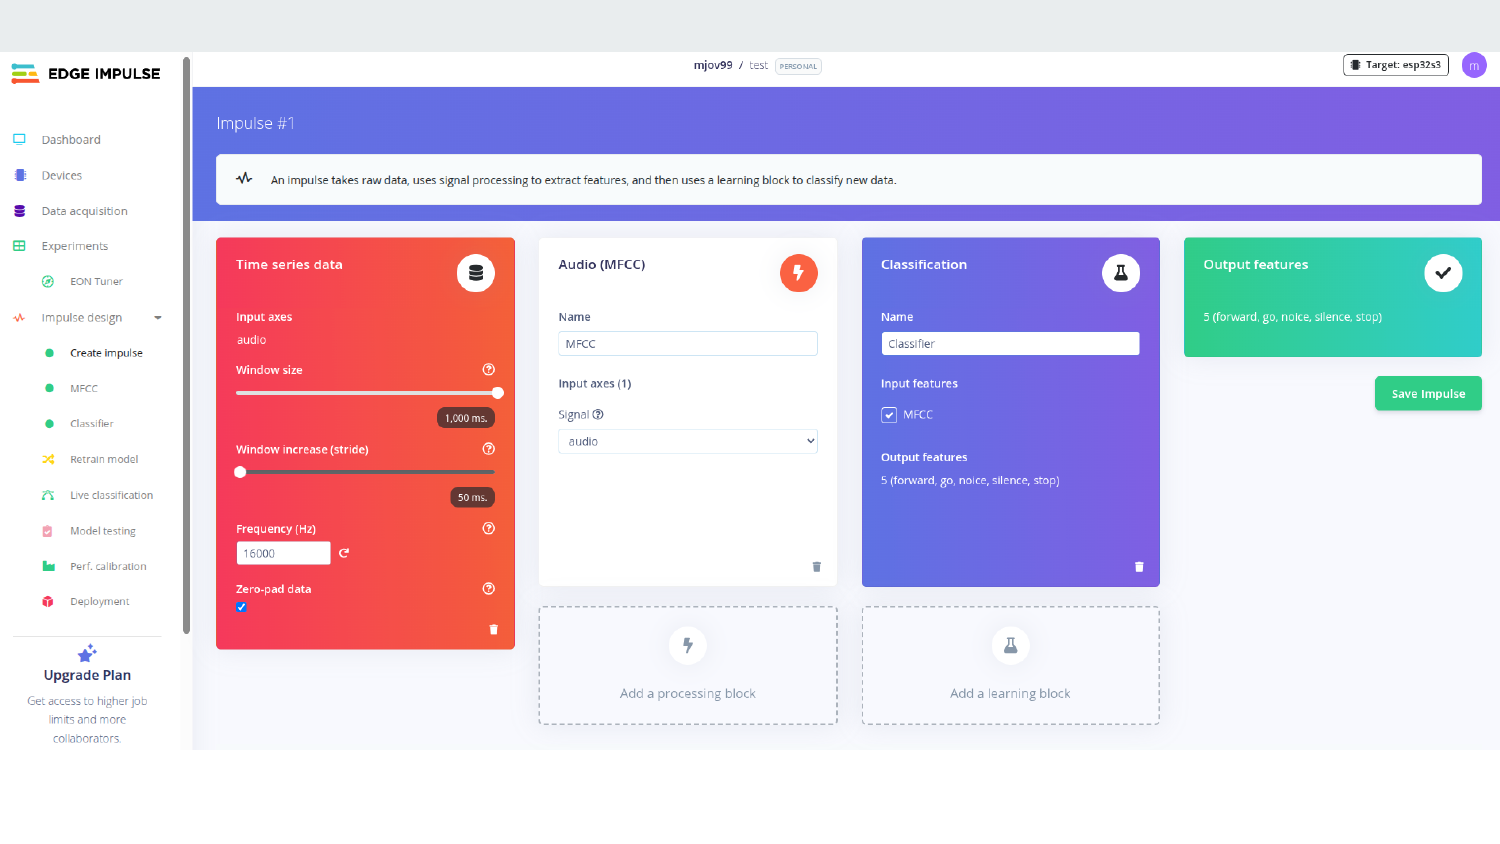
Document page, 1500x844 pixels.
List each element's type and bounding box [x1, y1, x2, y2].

picture [0, 52, 1500, 751]
